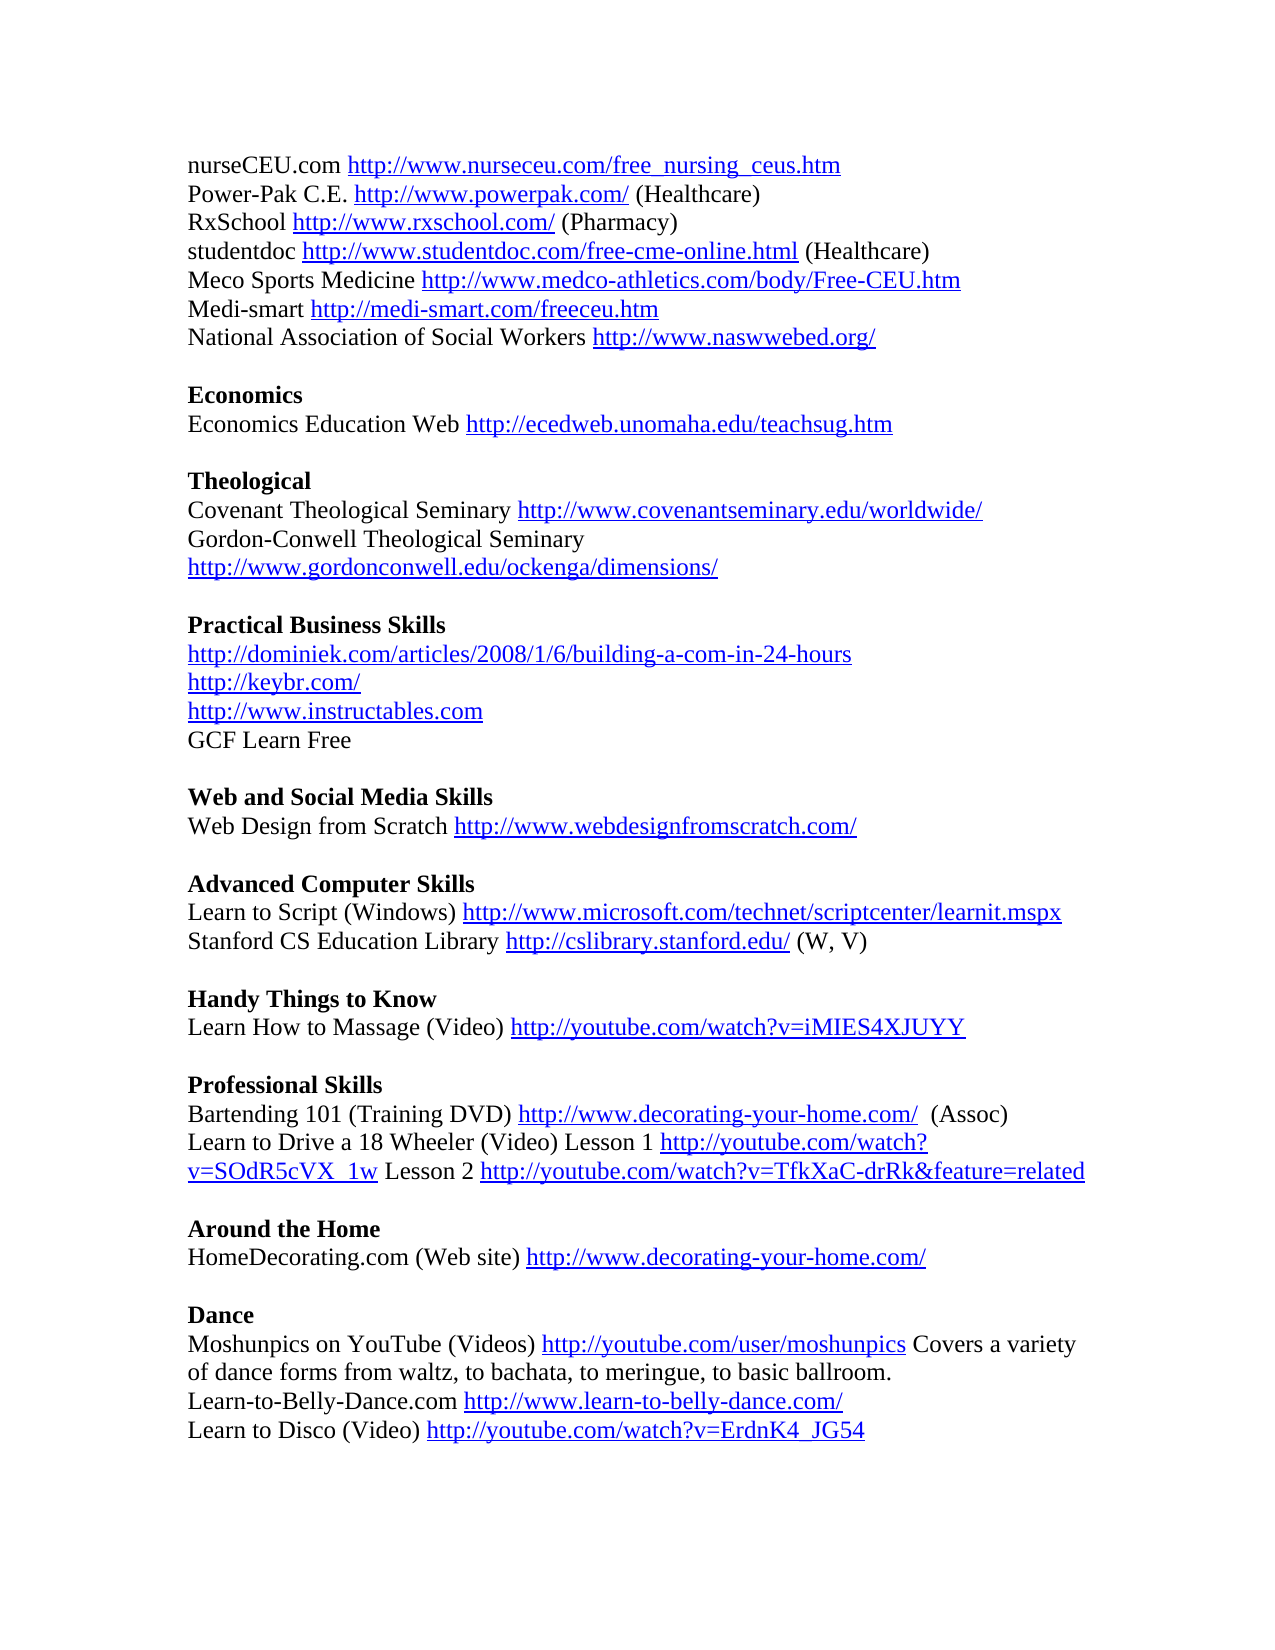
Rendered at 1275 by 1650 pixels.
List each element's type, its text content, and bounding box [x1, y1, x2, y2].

text http://www.instructables.com [187, 696, 1087, 725]
text Practical Business Skills [187, 610, 1087, 639]
text Learn-to-Belly-Dance.com http://www.learn-to-belly-dance.com/ [187, 1386, 1087, 1415]
text Stanford CS Education Library http://cslibrary.stanford.edu/ (W, V) [187, 926, 1087, 955]
text Web Design from Scratch http://www.webdesignfromscratch.com/ [187, 811, 1087, 840]
text Learn to Script (Windows) http://www.microsoft.com/technet/scriptcenter/learnit.mspx [187, 897, 1087, 926]
text GCF Learn Free [187, 725, 1087, 754]
text http://keybr.com/ [187, 667, 1087, 696]
text RxSchool http://www.rxschool.com/ (Pharmacy) [187, 207, 1087, 236]
text Power-Pak C.E. http://www.powerpak.com/ (Healthcare) [187, 179, 1087, 207]
text Meco Sports Medicine http://www.medco-athletics.com/body/Free-CEU.htm [187, 265, 1087, 294]
text studentdoc http://www.studentdoc.com/free-cme-online.html (Healthcare) [187, 236, 1087, 265]
text Learn to Disco (Video) http://youtube.com/watch?v=ErdnK4_JG54 [187, 1415, 1087, 1444]
text Handy Things to Know [187, 984, 1087, 1012]
text Economics Education Web http://ecedweb.unomaha.edu/teachsug.htm [187, 409, 1087, 437]
text National Association of Social Workers http://www.naswwebed.org/ [187, 322, 1087, 351]
text Medi-smart http://medi-smart.com/freeceu.htm [187, 294, 1087, 322]
text Advanced Computer Skills [187, 869, 1087, 897]
text HomeDecorating.com (Web site) http://www.decorating-your-home.com/ [187, 1242, 1087, 1271]
text Dance [187, 1300, 1087, 1329]
text Learn to Drive a 18 Wheeler (Video) Lesson 1 http://youtube.com/watch?v=SOdR5cVX_1w Lesson 2 http://youtube.com/watch?v=TfkXaC-drRk&feature=related [187, 1127, 1087, 1185]
text Around the Home [187, 1214, 1087, 1242]
text Economics [187, 380, 1087, 409]
text Bartending 101 (Training DVD) http://www.decorating-your-home.com/ (Assoc) [187, 1099, 1087, 1127]
text Theological [187, 466, 1087, 495]
text Gordon-Conwell Theological Seminary http://www.gordonconwell.edu/ockenga/dimensions/ [187, 524, 1087, 581]
text Moshunpics on YouTube (Videos) http://youtube.com/user/moshunpics Covers a variety of dance forms from waltz, to bachata, to meringue, to basic ballroom. [187, 1329, 1087, 1386]
text http://dominiek.com/articles/2008/1/6/building-a-com-in-24-hours [187, 639, 1087, 667]
text Web and Social Media Skills [187, 782, 1087, 811]
text Learn How to Massage (Video) http://youtube.com/watch?v=iMIES4XJUYY [187, 1012, 1087, 1041]
text Covenant Theological Seminary http://www.covenantseminary.edu/worldwide/ [187, 495, 1087, 524]
text Professional Skills [187, 1070, 1087, 1099]
text nurseCEU.com http://www.nurseceu.com/free_nursing_ceus.htm [187, 150, 1087, 179]
